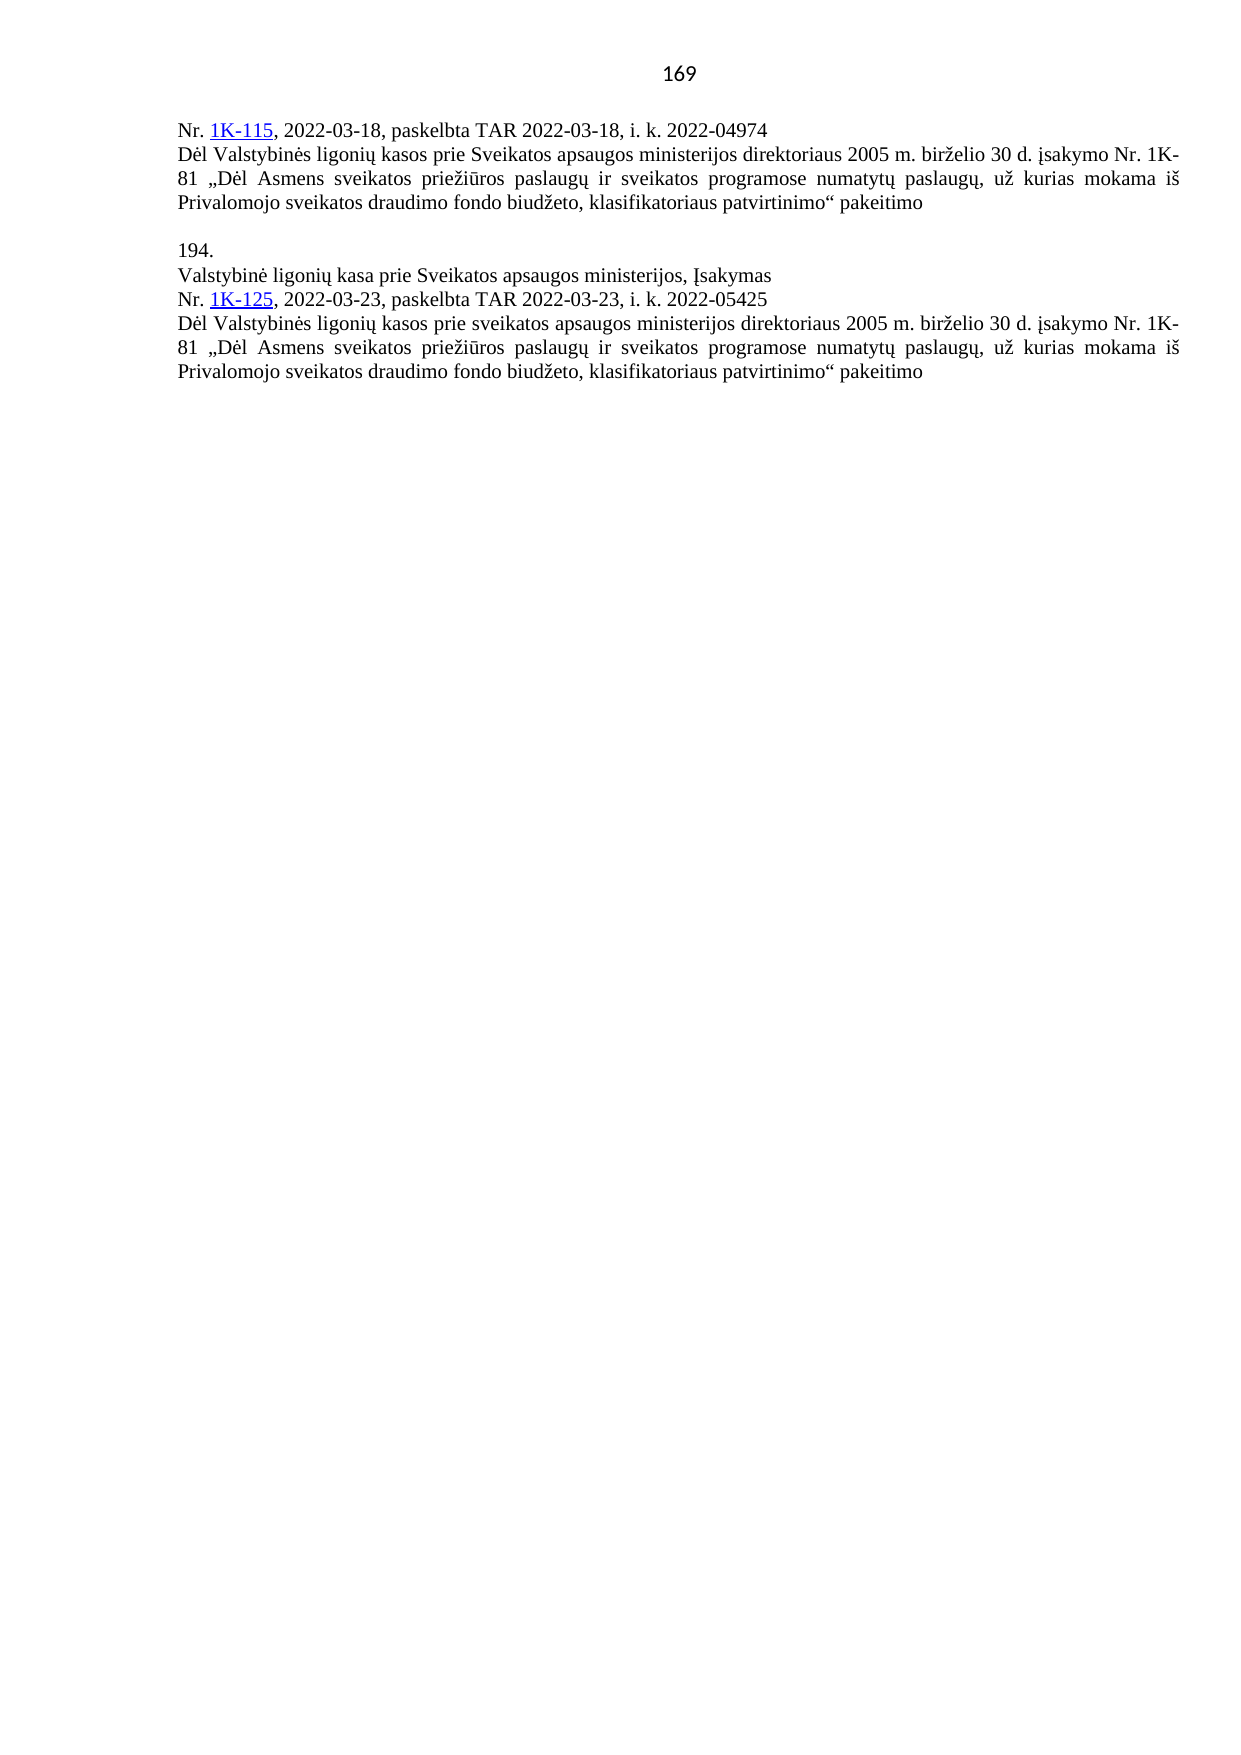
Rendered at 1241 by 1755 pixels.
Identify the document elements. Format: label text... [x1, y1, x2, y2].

text Nr. 1K-115, 2022-03-18, paskelbta TAR 2022-03-18, i. k. 2022-04974 [177, 118, 1181, 142]
text Nr. 1K-125, 2022-03-23, paskelbta TAR 2022-03-23, i. k. 2022-05425 [177, 287, 1181, 311]
text Valstybinė ligonių kasa prie Sveikatos apsaugos ministerijos, Įsakymas [177, 262, 1181, 287]
text Dėl Valstybinės ligonių kasos prie sveikatos apsaugos ministerijos direktoriaus 2005 m. birželio 30 d. įsakymo Nr. 1K-81 „Dėl Asmens sveikatos priežiūros paslaugų ir sveikatos programose numatytų paslaugų, už kurias mokama iš Privalomojo sveikatos draudimo fondo biudžeto, klasifikatoriaus patvirtinimo“ pakeitimo [177, 311, 1181, 383]
text 194. [177, 238, 1181, 262]
text Dėl Valstybinės ligonių kasos prie Sveikatos apsaugos ministerijos direktoriaus 2005 m. birželio 30 d. įsakymo Nr. 1K-81 „Dėl Asmens sveikatos priežiūros paslaugų ir sveikatos programose numatytų paslaugų, už kurias mokama iš Privalomojo sveikatos draudimo fondo biudžeto, klasifikatoriaus patvirtinimo“ pakeitimo [177, 142, 1181, 214]
